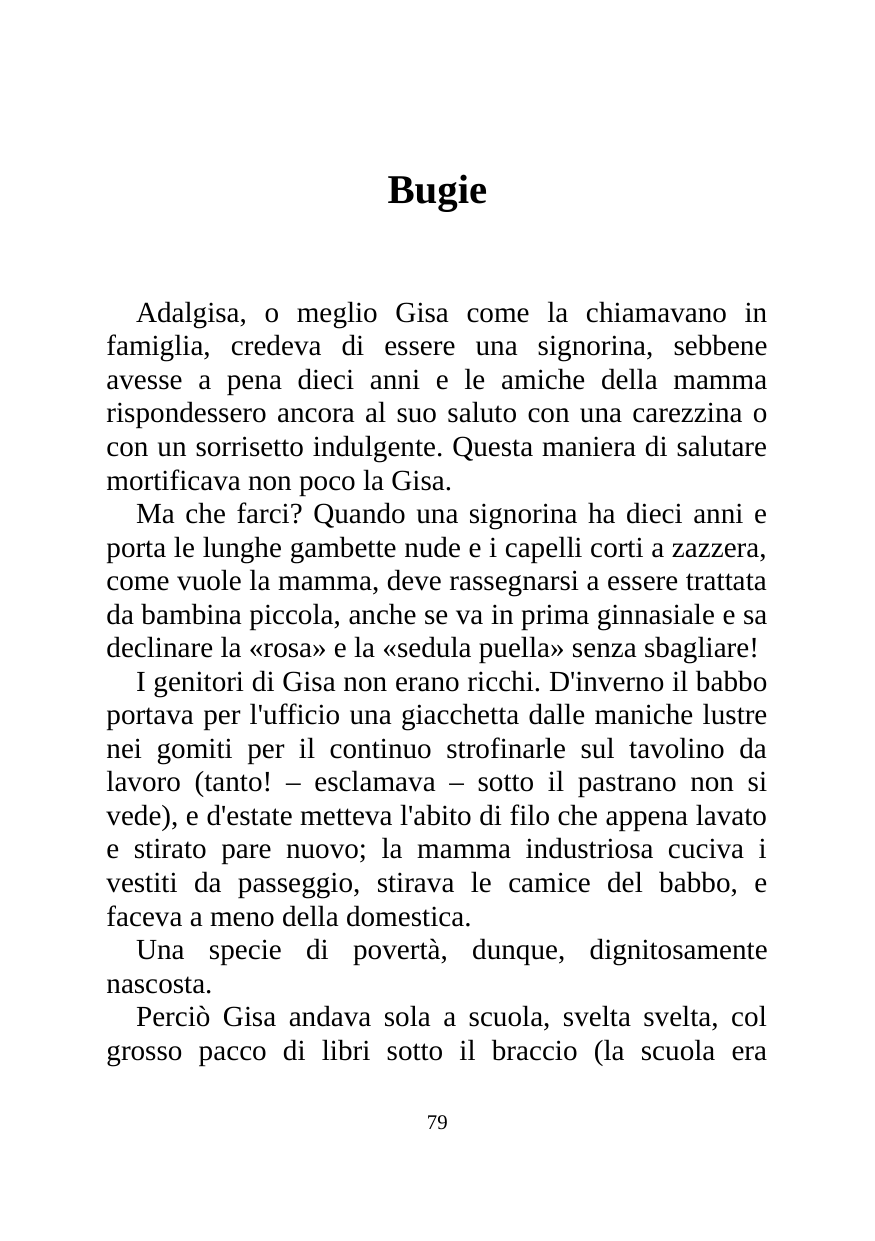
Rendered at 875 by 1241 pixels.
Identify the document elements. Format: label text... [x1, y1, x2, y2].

text Ma che farci? Quando una signorina ha dieci anni e porta le lunghe gambette nude e i capelli corti a zazzera, come vuole la mamma, deve rassegnarsi a essere trattata da bambina piccola, anche se va in prima ginnasiale e sa declinare la «rosa» e la «sedula puella» senza sbagliare! [106, 496, 768, 664]
subtitle Bugie [106, 165, 768, 212]
text Perciò Gisa andava sola a scuola, svelta svelta, col grosso pacco di libri sotto il braccio (la scuola era [106, 999, 768, 1066]
text I genitori di Gisa non erano ricchi. D'inverno il babbo portava per l'ufficio una giacchetta dalle maniche lustre nei gomiti per il continuo strofinarle sul tavolino da lavoro (tanto! – esclamava – sotto il pastrano non si vede), e d'estate metteva l'abito di filo che appena lavato e stirato pare nuovo; la mamma industriosa cuciva i vestiti da passeggio, stirava le camice del babbo, e faceva a meno della domestica. [106, 664, 768, 932]
text Una specie di povertà, dunque, dignitosamente nascosta. [106, 932, 768, 999]
text Adalgisa, o meglio Gisa come la chiamavano in famiglia, credeva di essere una signorina, sebbene avesse a pena dieci anni e le amiche della mamma rispondessero ancora al suo saluto con una carezzina o con un sorrisetto indulgente. Questa maniera di salutare mortificava non poco la Gisa. [106, 295, 768, 496]
